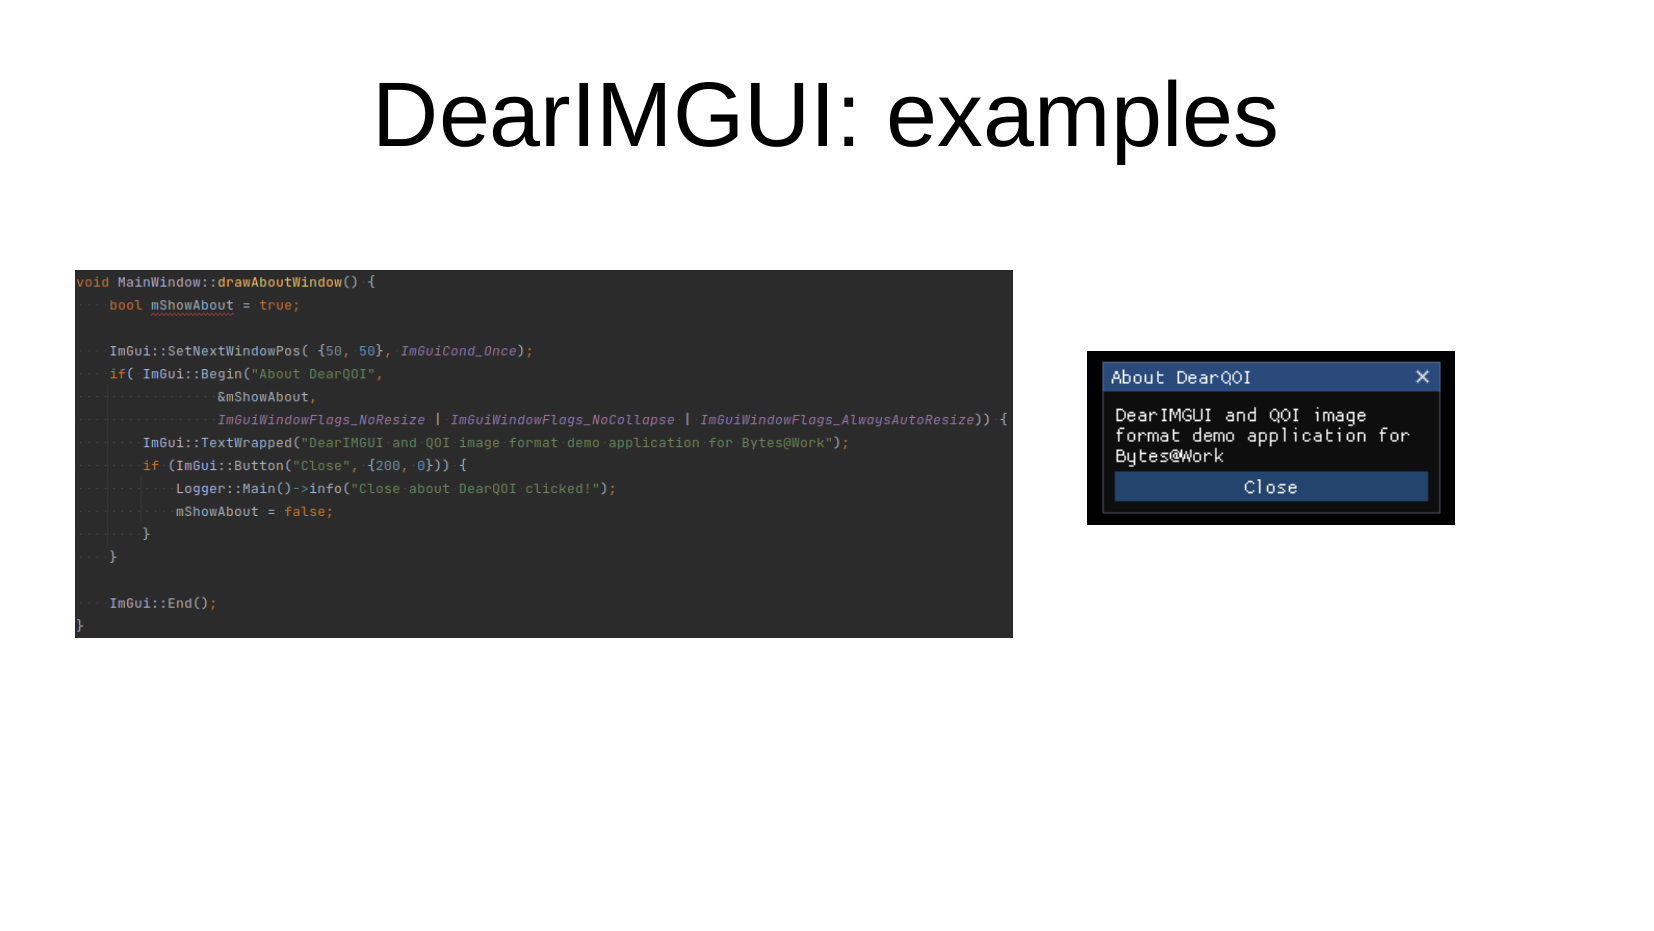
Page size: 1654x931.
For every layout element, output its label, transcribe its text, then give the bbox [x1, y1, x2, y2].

title DearIMGUI: examples [82, 37, 1571, 193]
picture [75, 270, 1013, 638]
picture [1087, 351, 1455, 526]
